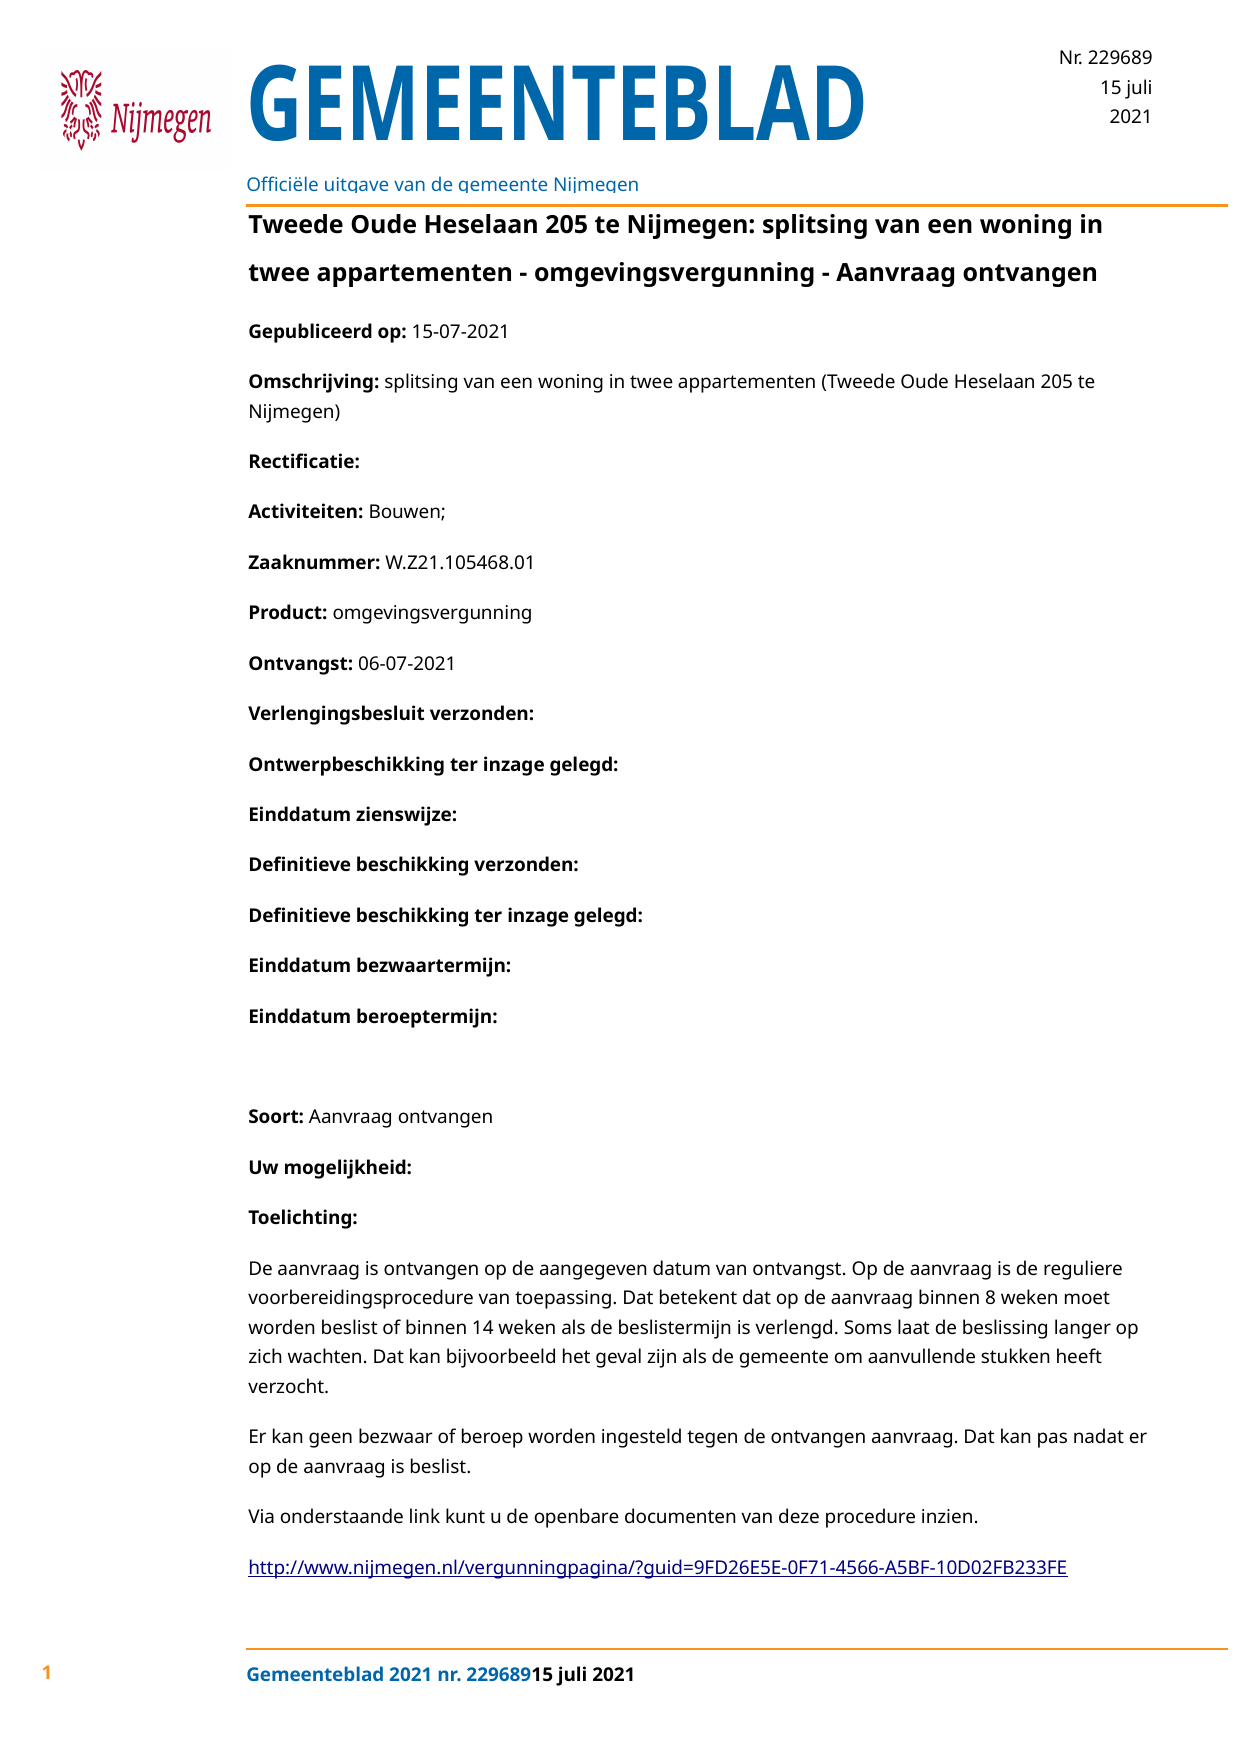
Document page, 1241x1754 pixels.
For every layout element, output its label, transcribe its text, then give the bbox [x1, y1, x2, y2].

text Via onderstaande link kunt u de openbare documenten van deze procedure inzien. [248, 1504, 1152, 1529]
text Definitieve beschikking verzonden: [248, 852, 1152, 877]
text Product: omgevingsvergunning [248, 599, 1152, 625]
text Activiteiten: Bouwen; [248, 499, 1152, 524]
text Er kan geen bezwaar of beroep worden ingesteld tegen de ontvangen aanvraag. Dat kan pas nadat er op de aanvraag is beslist. [248, 1424, 1152, 1479]
text Einddatum zienswijze: [248, 801, 1152, 827]
text Einddatum bezwaartermijn: [248, 952, 1152, 978]
text Verlengingsbesluit verzonden: [248, 700, 1152, 726]
text Ontwerpbeschikking ter inzage gelegd: [248, 751, 1152, 777]
picture [41, 47, 231, 172]
text Zaaknummer: W.Z21.105468.01 [248, 549, 1152, 575]
text Omschrijving: splitsing van een woning in twee appartementen (Tweede Oude Heselaan 205 te Nijmegen) [248, 368, 1152, 424]
text Gepubliceerd op: 15-07-2021 [248, 318, 1152, 344]
text Definitieve beschikking ter inzage gelegd: [248, 902, 1152, 928]
text De aanvraag is ontvangen op de aangegeven datum van ontvangst. Op de aanvraag is de reguliere voorbereidingsprocedure van toepassing. Dat betekent dat op de aanvraag binnen 8 weken moet worden beslist of binnen 14 weken als de beslistermijn is verlengd. Soms laat de beslissing langer op zich wachten. Dat kan bijvoorbeeld het geval zijn als de gemeente om aanvullende stukken heeft verzocht. [248, 1255, 1152, 1399]
text Uw mogelijkheid: [248, 1154, 1152, 1180]
text Einddatum beroeptermijn: [248, 1003, 1152, 1029]
text Toelichting: [248, 1204, 1152, 1230]
text Tweede Oude Heselaan 205 te Nijmegen: splitsing van een woning in twee appartementen - omgevingsvergunning - Aanvraag ontvangen [248, 207, 1152, 288]
text Rectificatie: [248, 448, 1152, 474]
text http://www.nijmegen.nl/vergunningpagina/?guid=9FD26E5E-0F71-4566-A5BF-10D02FB233FE [248, 1554, 1152, 1580]
text Ontvangst: 06-07-2021 [248, 650, 1152, 676]
text Soort: Aanvraag ontvangen [248, 1104, 1152, 1129]
